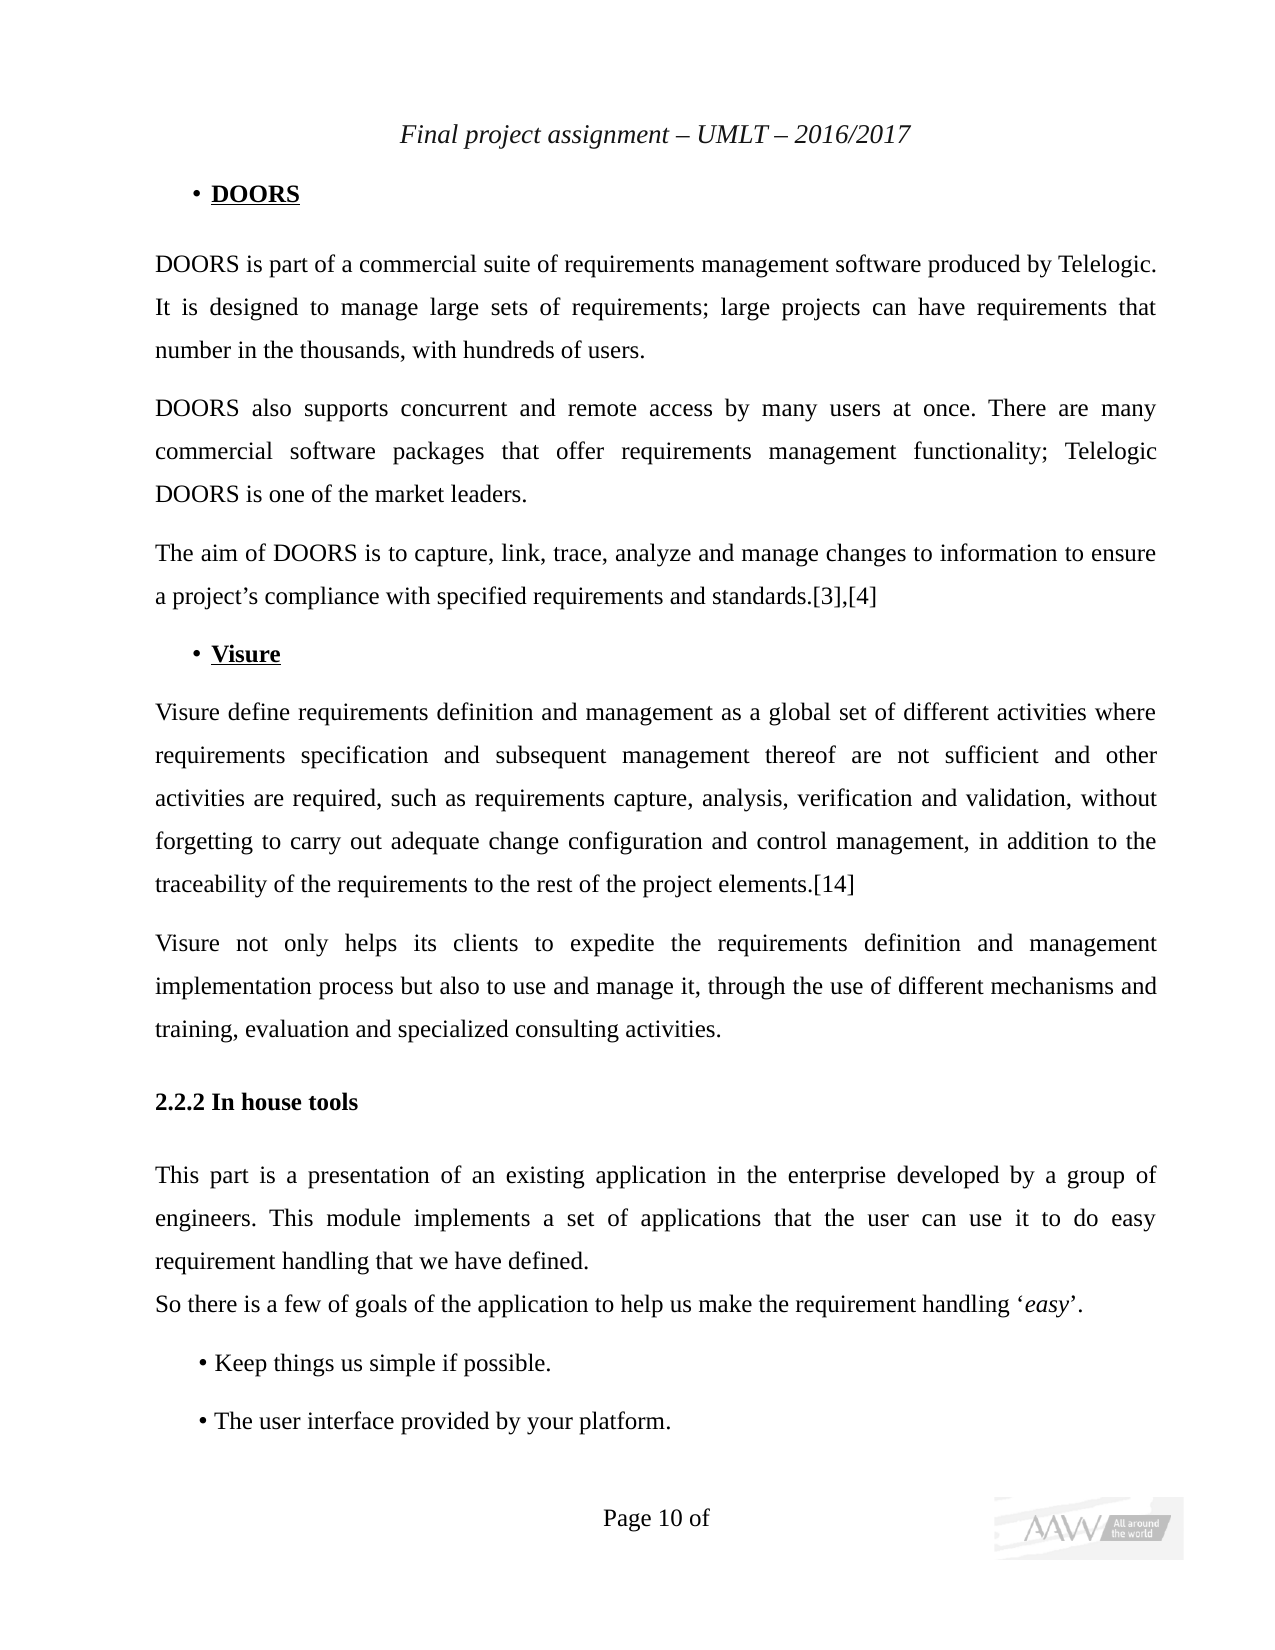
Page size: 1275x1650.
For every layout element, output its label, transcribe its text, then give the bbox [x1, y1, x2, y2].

list Visure [192, 639, 1158, 668]
text The aim of DOORS is to capture, link, trace, analyze and manage changes to information to ensure a project’s compliance with specified requirements and standards.[3],[4] [155, 538, 1158, 609]
subtitle 2.2.2 In house tools [155, 1087, 1158, 1116]
text DOORS is part of a commercial suite of requirements management software produced by Telelogic. It is designed to manage large sets of requirements; large projects can have requirements that number in the thousands, with hundreds of users. [155, 249, 1158, 364]
text Visure not only helps its clients to expedite the requirements definition and management implementation process but also to use and manage it, through the use of different mechanisms and training, evaluation and specialized consulting activities. [155, 928, 1158, 1043]
list DOORS [192, 179, 1158, 207]
list Keep things us simple if possible. [198, 1348, 1158, 1376]
text This part is a presentation of an existing application in the enterprise developed by a group of engineers. This module implements a set of applications that the user can use it to do easy requirement handling that we have defined. [155, 1160, 1158, 1275]
picture [994, 1497, 1184, 1560]
text DOORS also supports concurrent and remote access by many users at once. There are many commercial software packages that offer requirements management functionality; Telelogic DOORS is one of the market leaders. [155, 393, 1158, 508]
text So there is a few of goals of the application to help us make the requirement handling ‘easy’. [155, 1289, 1158, 1318]
text Visure define requirements definition and management as a global set of different activities where requirements specification and subsequent management thereof are not sufficient and other activities are required, such as requirements capture, analysis, verification and validation, without forgetting to carry out adequate change configuration and control management, in addition to the traceability of the requirements to the rest of the project elements.[14] [155, 697, 1158, 898]
list The user interface provided by your platform. [198, 1406, 1158, 1434]
